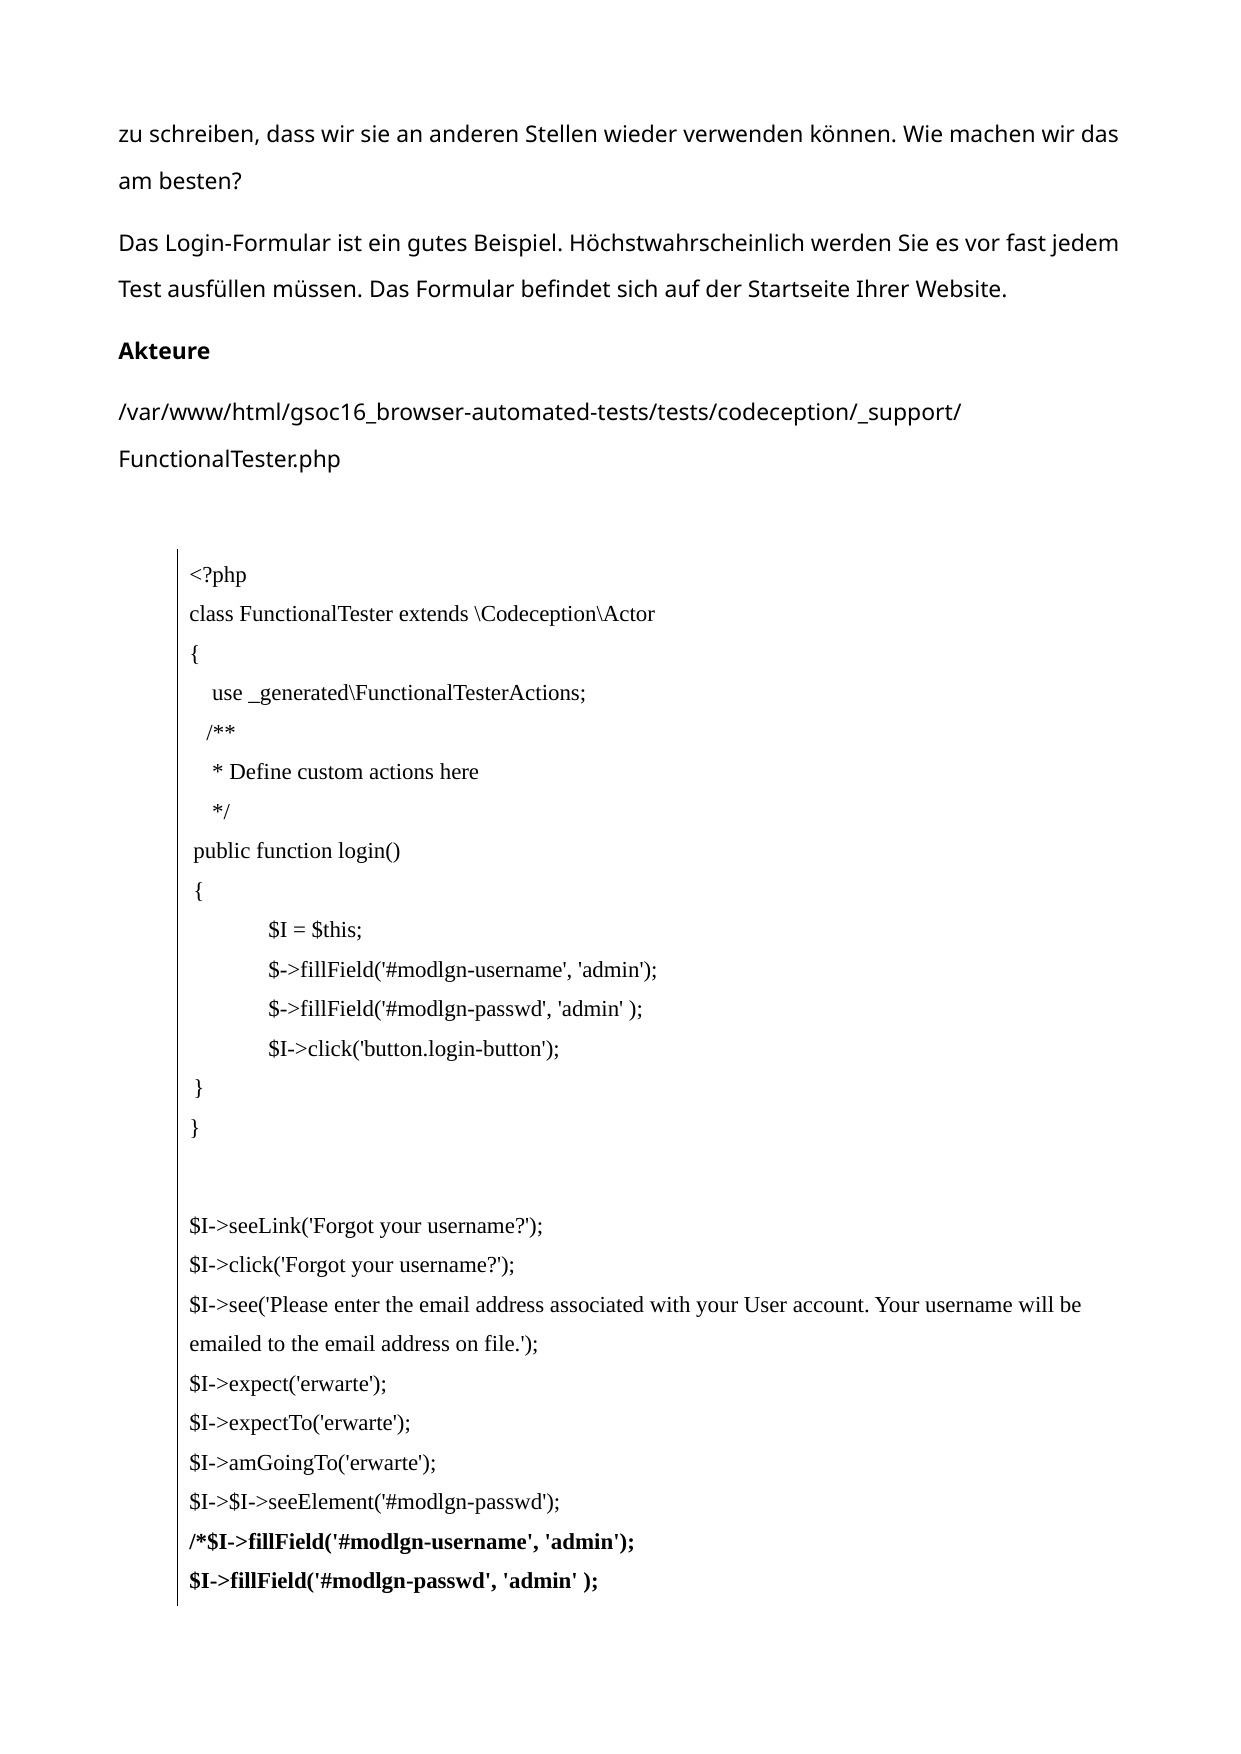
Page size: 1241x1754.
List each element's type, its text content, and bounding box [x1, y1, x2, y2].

text Akteure [118, 335, 1122, 366]
text /var/www/html/gsoc16_browser-automated-tests/tests/codeception/_support/FunctionalTester.php [118, 396, 1122, 474]
text zu schreiben, dass wir sie an anderen Stellen wieder verwenden können. Wie machen wir das am besten? [118, 118, 1122, 196]
text <?php class FunctionalTester extends \Codeception\Actor { use _generated\FunctionalTesterActions; /** * Define custom actions here */ public function login() { $I = $this; $->fillField('#modlgn-username', 'admin'); $->fillField('#modlgn-passwd', 'admin' ); $I->click('button.login-button'); } } [178, 549, 1122, 1140]
text Das Login-Formular ist ein gutes Beispiel. Höchstwahrscheinlich werden Sie es vor fast jedem Test ausfüllen müssen. Das Formular befindet sich auf der Startseite Ihrer Website. [118, 226, 1122, 304]
text $I->seeLink('Forgot your username?'); $I->click('Forgot your username?'); $I->see('Please enter the email address associated with your User account. Your username will be emailed to the email address on file.'); $I->expect('erwarte'); $I->expectTo('erwarte'); $I->amGoingTo('erwarte'); $I->$I->seeElement('#modlgn-passwd'); /*$I->fillField('#modlgn-username', 'admin'); $I->fillField('#modlgn-passwd', 'admin' ); [178, 1200, 1122, 1606]
